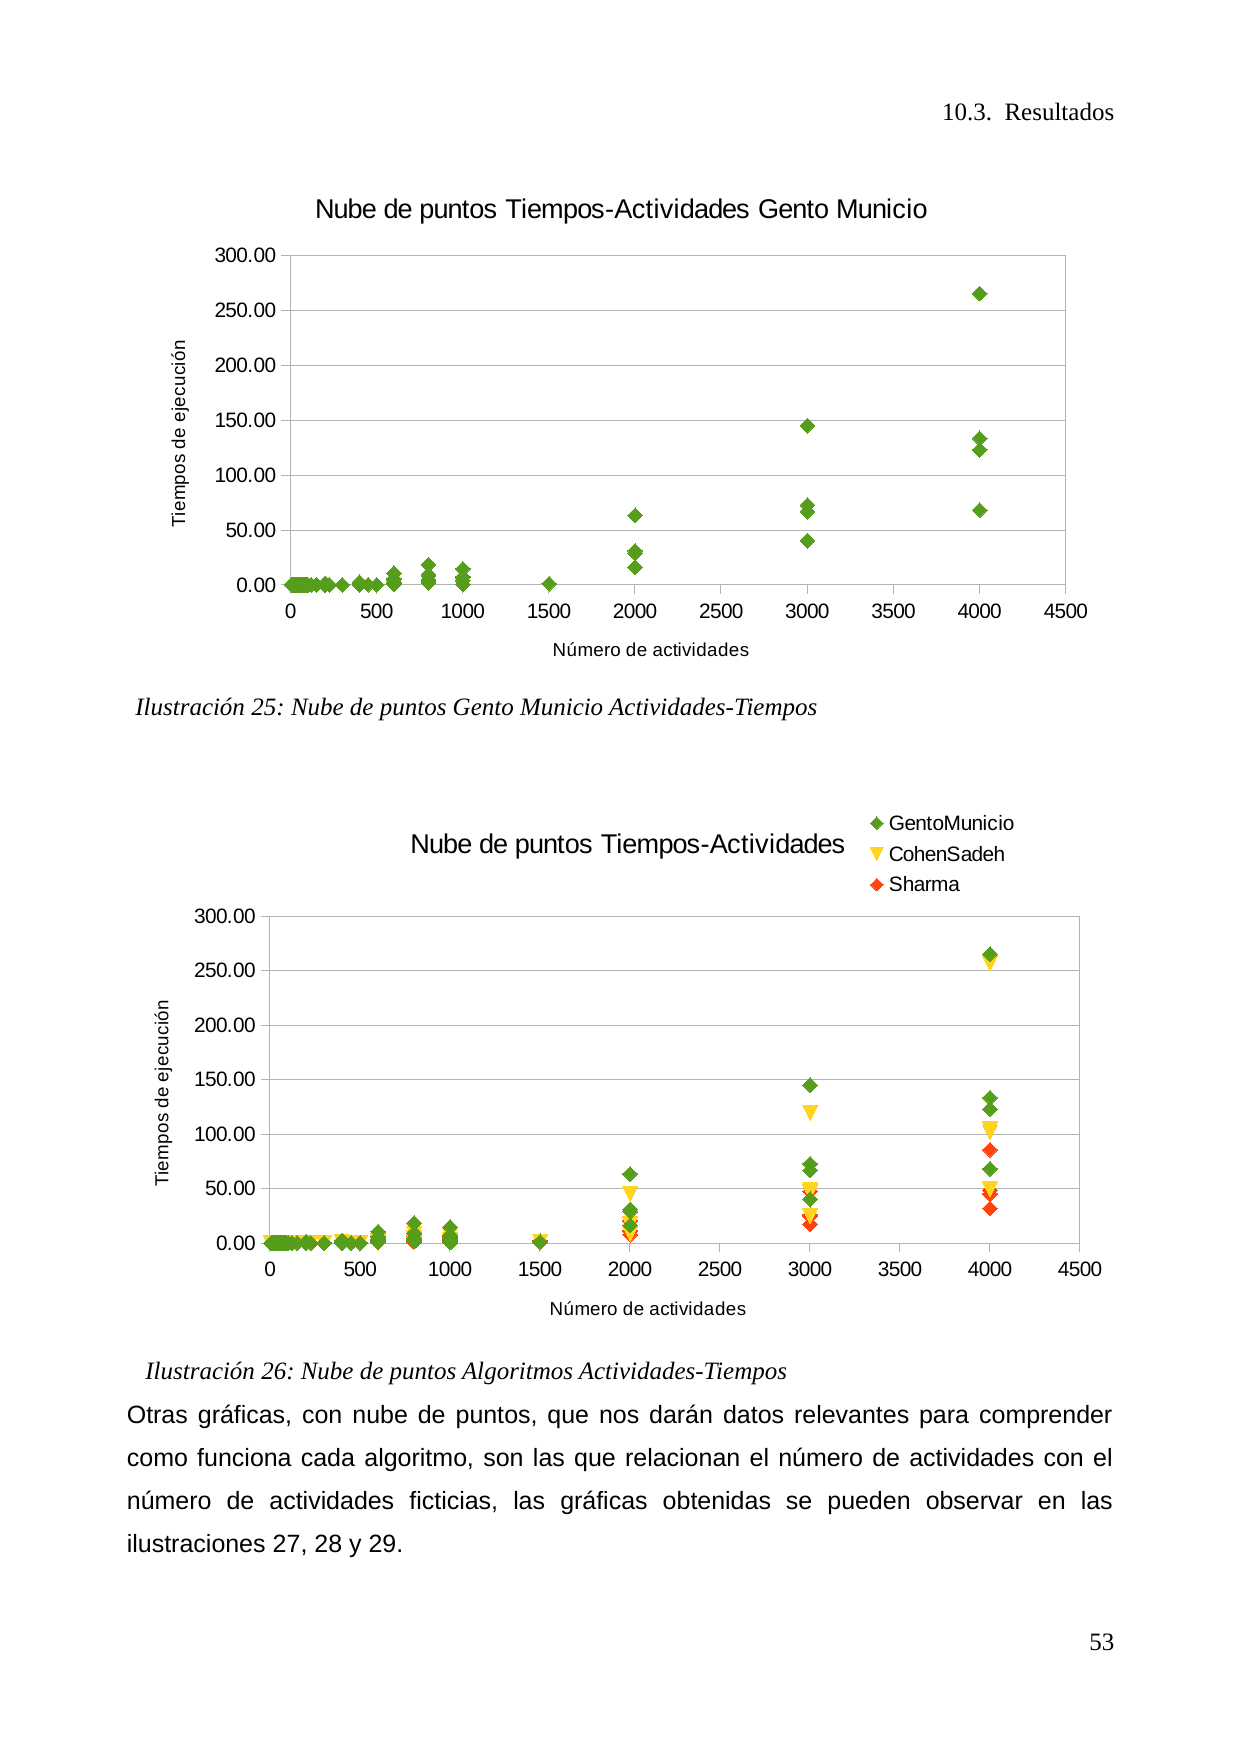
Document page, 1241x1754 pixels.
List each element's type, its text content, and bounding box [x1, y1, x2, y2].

text Ilustración 26: Nube de puntos Algoritmos Actividades-Tiempos [145, 1357, 1111, 1385]
text Ilustración 25: Nube de puntos Gento Municio Actividades-Tiempos [135, 692, 1107, 720]
text Otras gráficas, con nube de puntos, que nos darán datos relevantes para comprender como funciona cada algoritmo, son las que relacionan el número de actividades con el número de actividades ficticias, las gráficas obtenidas se pueden observar en las ilustraciones 27, 28 y 29. [127, 1089, 1114, 1558]
